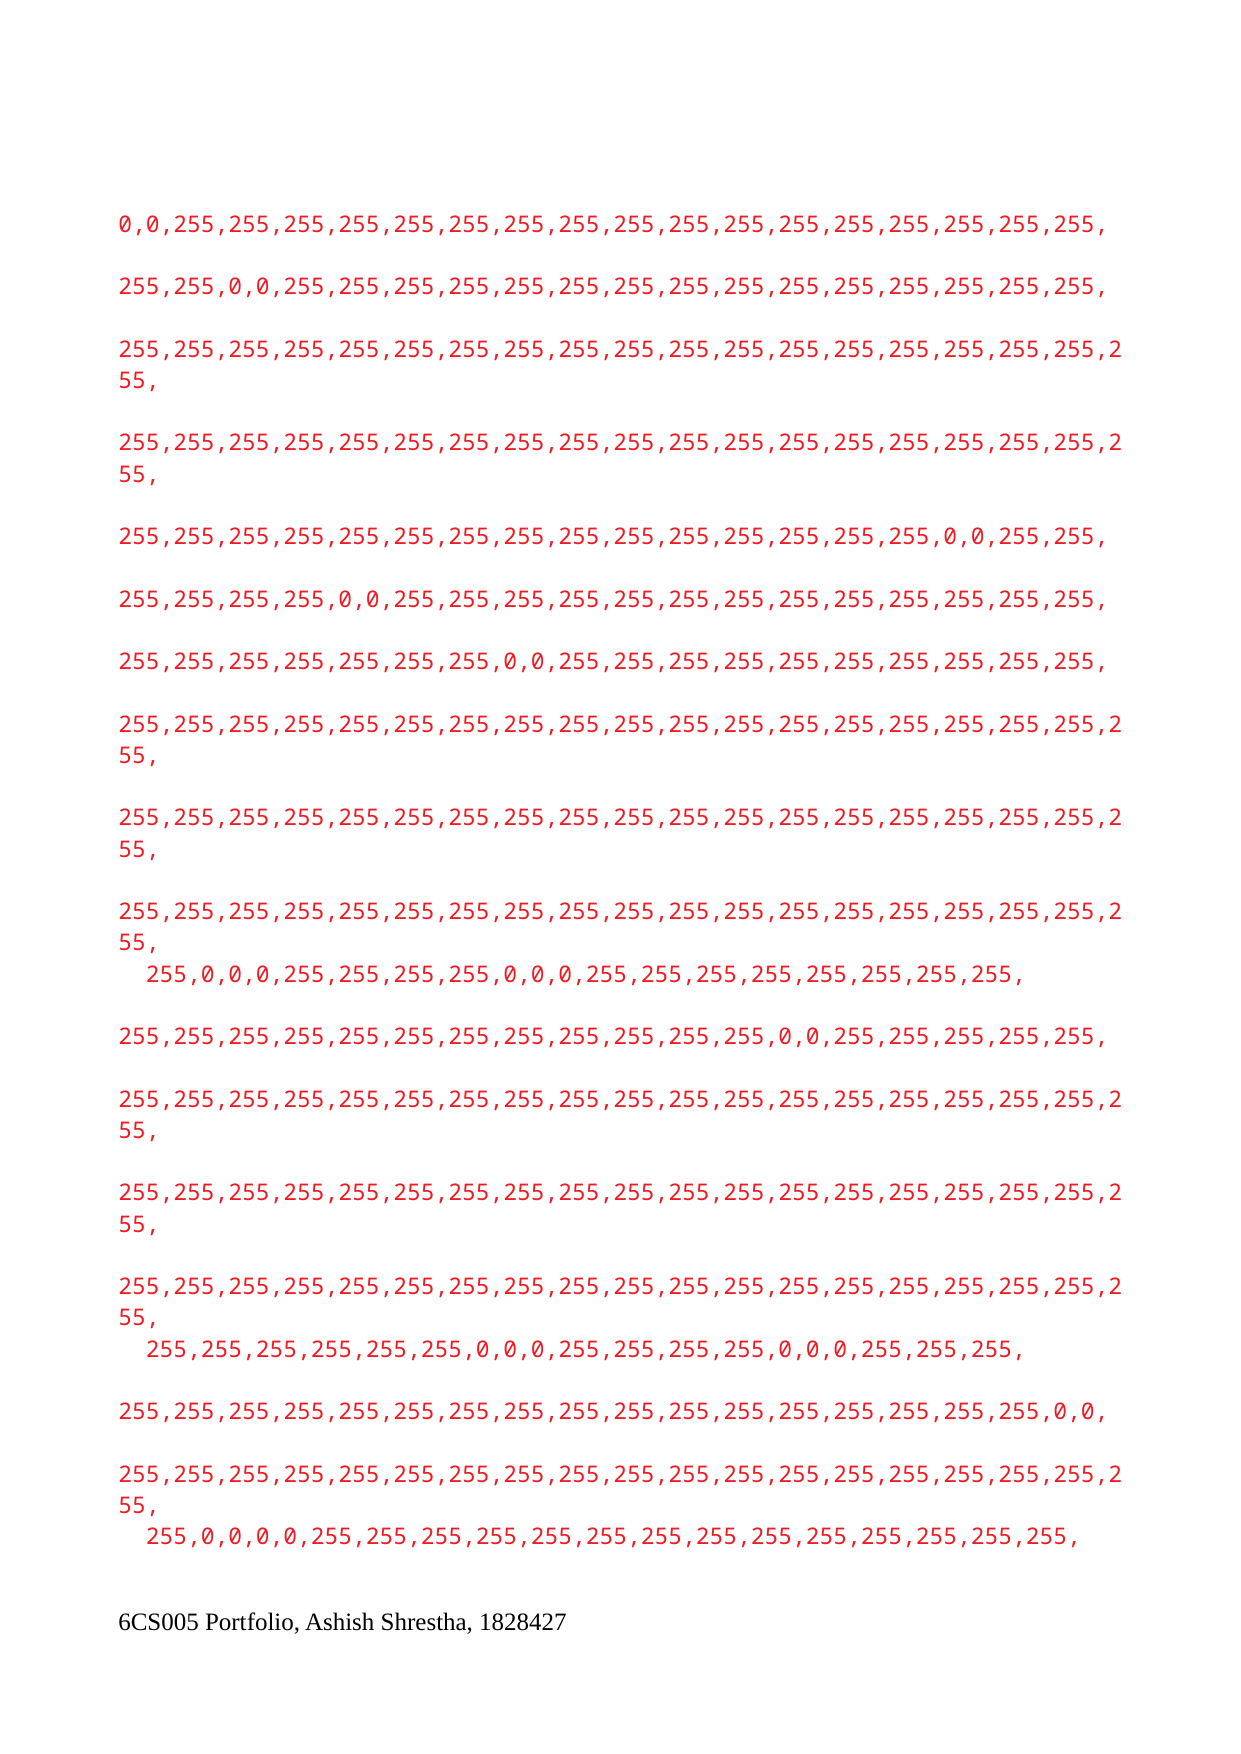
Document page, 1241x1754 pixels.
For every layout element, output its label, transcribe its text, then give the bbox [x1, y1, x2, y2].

text 255,255,255,255,255,255,255,255,255,255,255,255,255,255,255,255,255,255,255, [118, 1426, 1122, 1520]
text 255,255,0,0,255,255,255,255,255,255,255,255,255,255,255,255,255,255,255, [118, 239, 1122, 301]
text 255,255,255,255,255,255,0,0,0,255,255,255,255,0,0,0,255,255,255, [118, 1333, 1122, 1364]
text 255,0,0,0,0,255,255,255,255,255,255,255,255,255,255,255,255,255,255, [118, 1520, 1122, 1551]
text 0,0,255,255,255,255,255,255,255,255,255,255,255,255,255,255,255,255,255, [118, 176, 1122, 239]
text 255,255,255,255,255,255,255,255,255,255,255,255,255,255,255,0,0,255,255, [118, 489, 1122, 551]
text 255,255,255,255,255,255,255,255,255,255,255,255,255,255,255,255,255,255,255, [118, 676, 1122, 770]
text 255,255,255,255,255,255,255,255,255,255,255,255,255,255,255,255,255,255,255, [118, 770, 1122, 864]
text 255,0,0,0,255,255,255,255,0,0,0,255,255,255,255,255,255,255,255, [118, 958, 1122, 989]
text 255,255,255,255,255,255,255,255,255,255,255,255,0,0,255,255,255,255,255, [118, 989, 1122, 1051]
text 255,255,255,255,255,255,255,255,255,255,255,255,255,255,255,255,255,255,255, [118, 1145, 1122, 1239]
text 255,255,255,255,255,255,255,255,255,255,255,255,255,255,255,255,255,255,255, [118, 1239, 1122, 1333]
text 255,255,255,255,255,255,255,0,0,255,255,255,255,255,255,255,255,255,255, [118, 614, 1122, 676]
text 255,255,255,255,255,255,255,255,255,255,255,255,255,255,255,255,255,255,255, [118, 1051, 1122, 1145]
text 255,255,255,255,255,255,255,255,255,255,255,255,255,255,255,255,255,255,255, [118, 301, 1122, 395]
text 255,255,255,255,255,255,255,255,255,255,255,255,255,255,255,255,255,0,0, [118, 1364, 1122, 1426]
text 255,255,255,255,255,255,255,255,255,255,255,255,255,255,255,255,255,255,255, [118, 864, 1122, 958]
text 255,255,255,255,0,0,255,255,255,255,255,255,255,255,255,255,255,255,255, [118, 551, 1122, 614]
text 255,255,255,255,255,255,255,255,255,255,255,255,255,255,255,255,255,255,255, [118, 395, 1122, 489]
